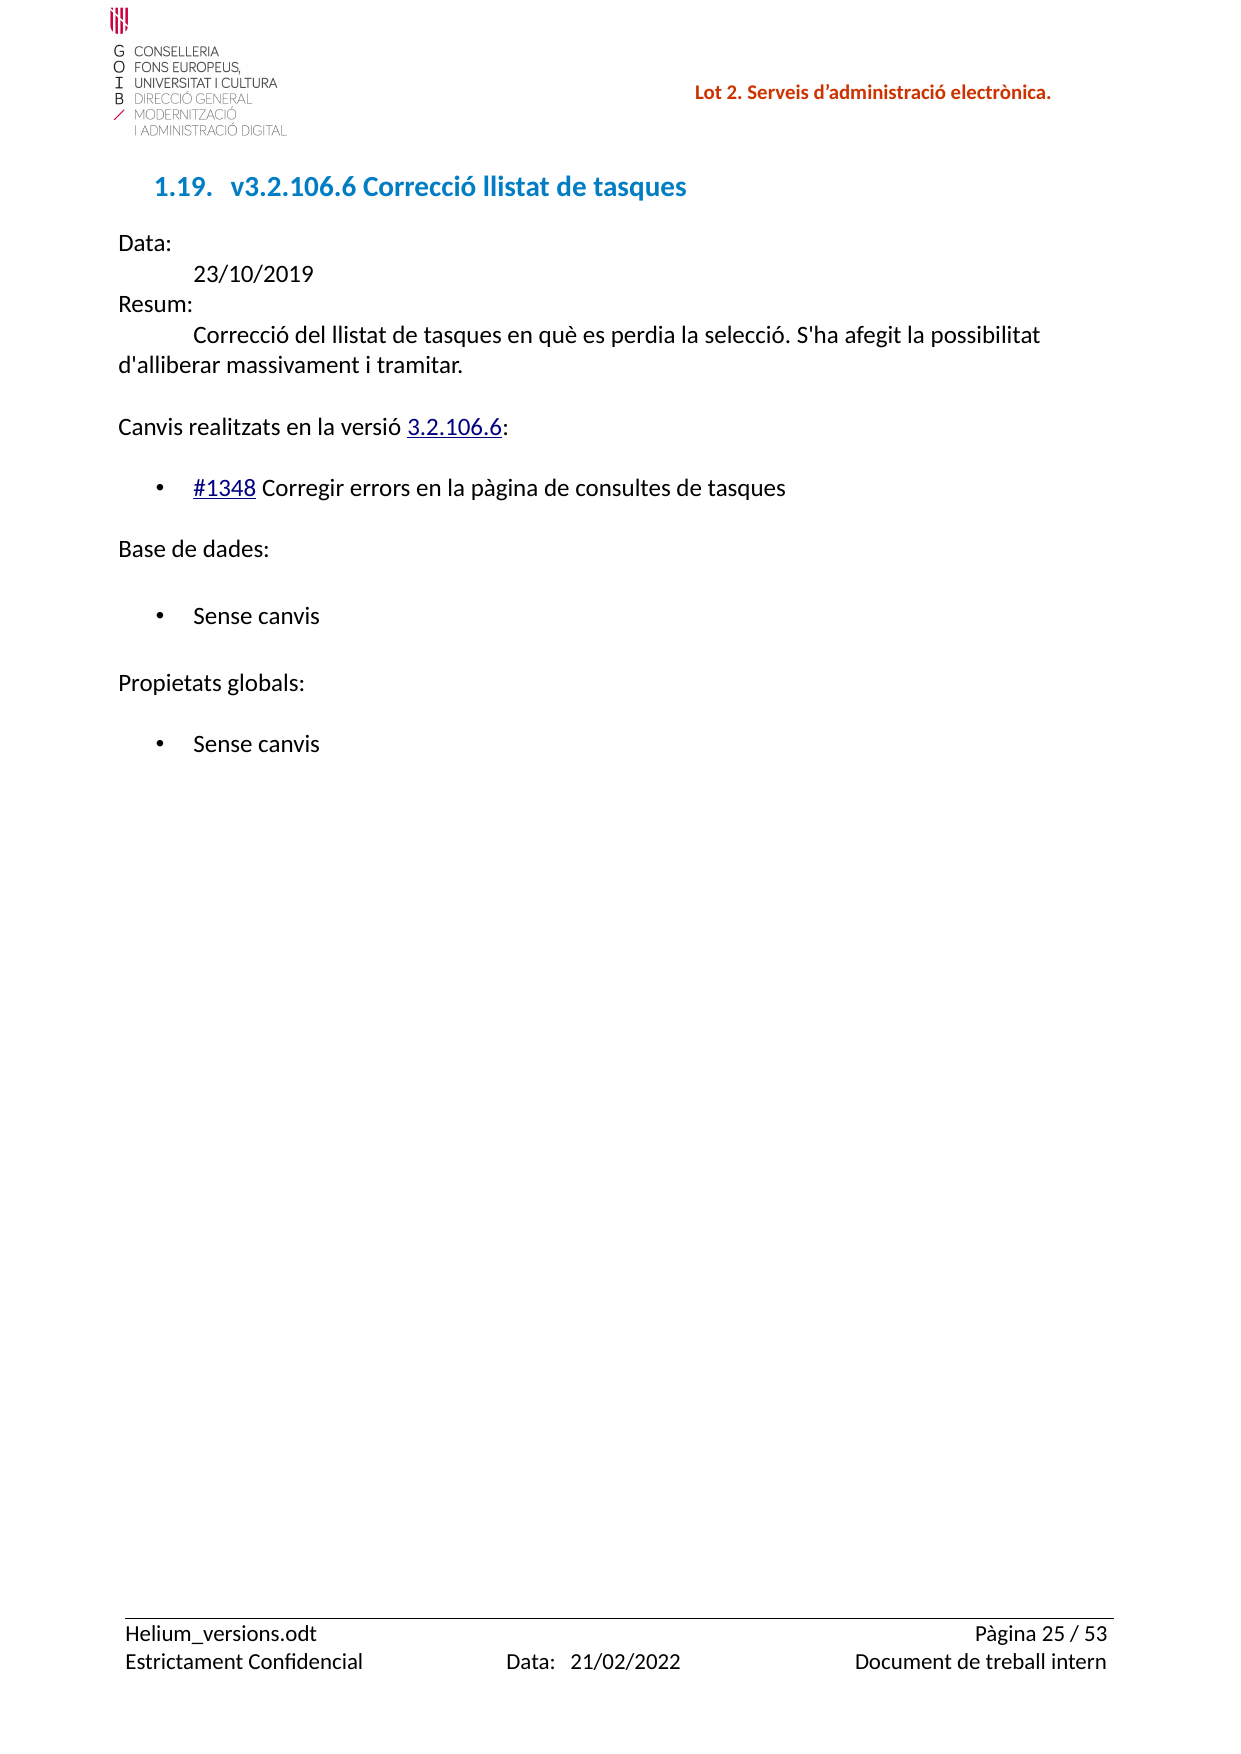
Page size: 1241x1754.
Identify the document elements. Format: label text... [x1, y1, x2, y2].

text Propietats globals: [118, 667, 1122, 697]
text Resum: [118, 289, 1122, 319]
text Base de dades: [118, 533, 1122, 563]
text 23/10/2019 [118, 258, 1122, 289]
picture [100, 0, 297, 144]
text Canvis realitzats en la versió 3.2.106.6: [118, 411, 1122, 441]
text Correcció del llistat de tasques en què es perdia la selecció. S'ha afegit la possibilitat d'alliberar massivament i tramitar. [118, 319, 1122, 380]
subtitle v3.2.106.6 Correcció llistat de tasques [153, 168, 1122, 204]
list #1348 Corregir errors en la pàgina de consultes de tasques [156, 472, 1122, 502]
text Data: [118, 228, 1122, 258]
list Sense canvis [156, 600, 1122, 630]
list Sense canvis [156, 728, 1122, 758]
